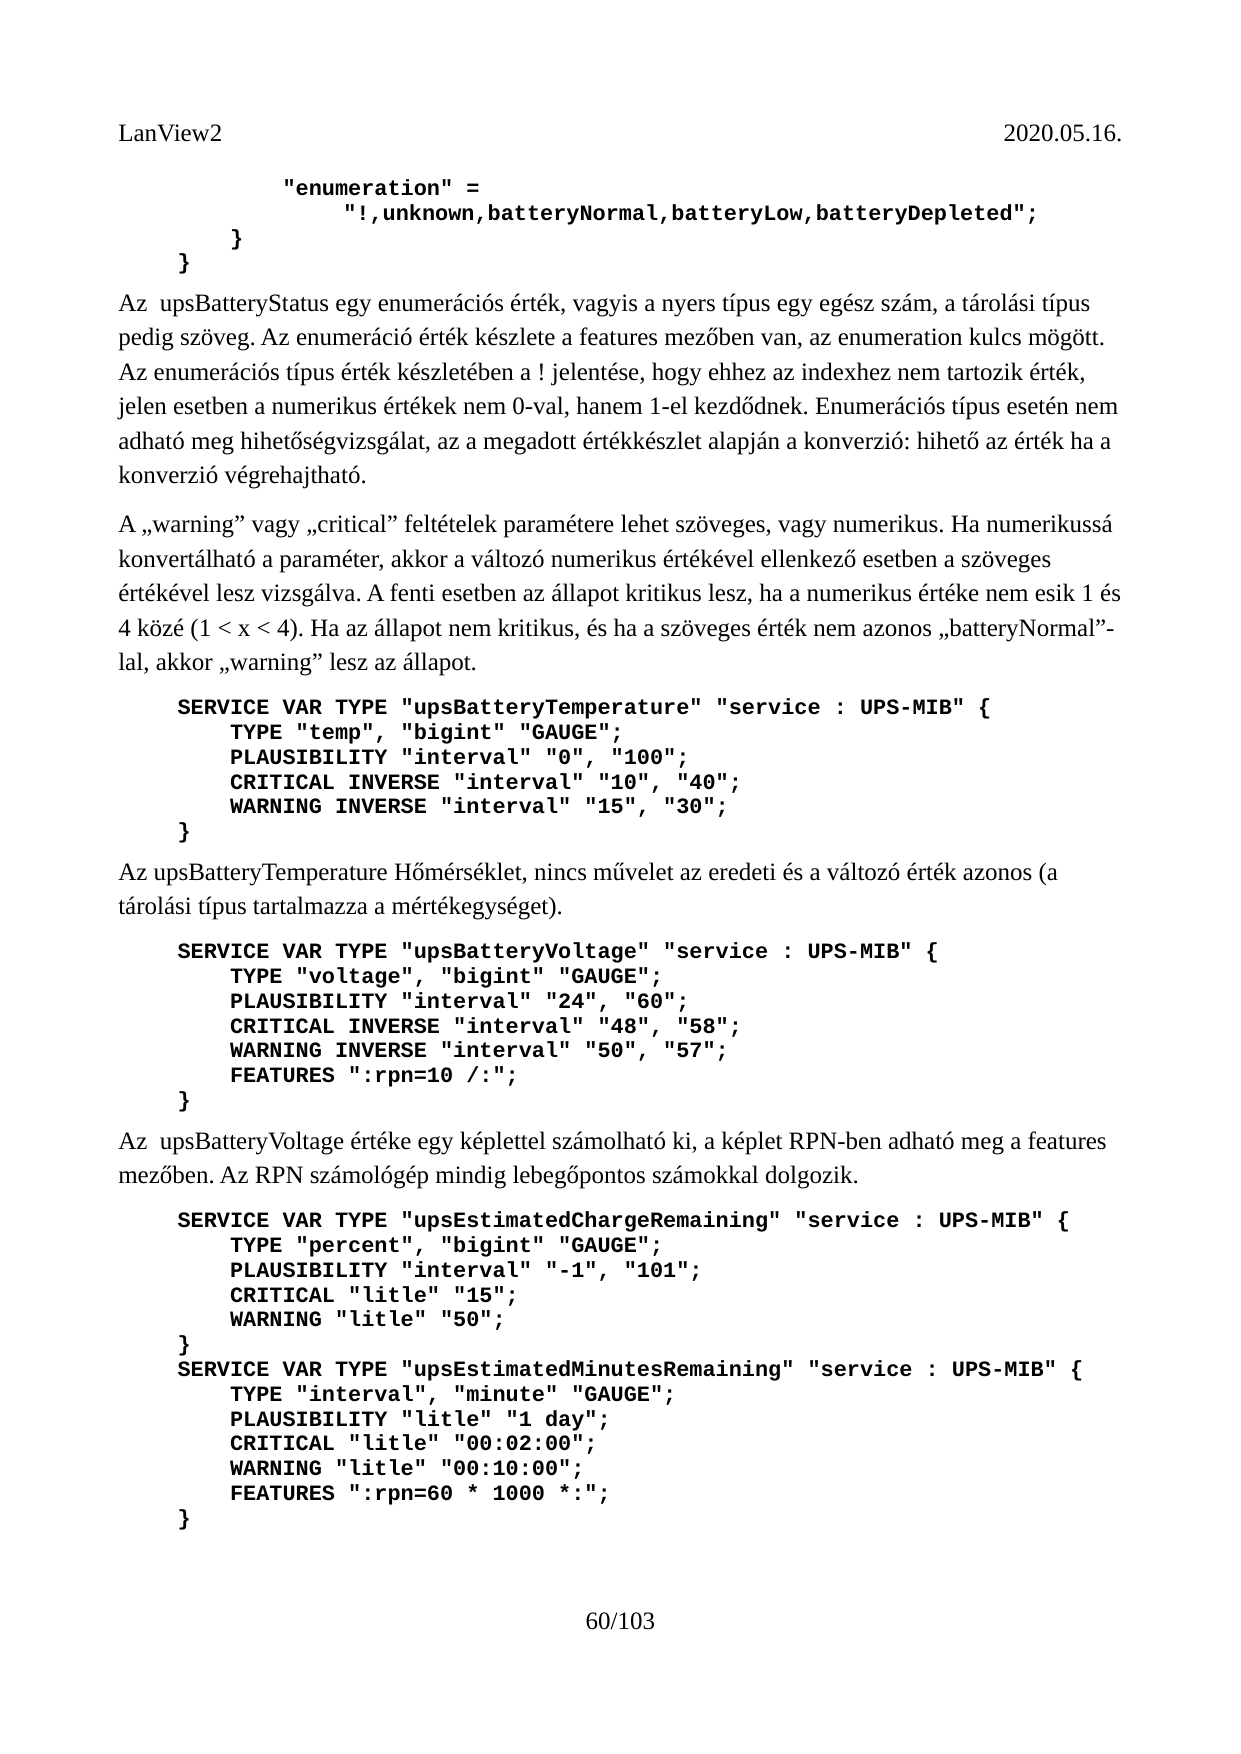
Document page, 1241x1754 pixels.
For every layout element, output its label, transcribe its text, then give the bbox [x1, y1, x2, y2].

text SERVICE VAR TYPE "upsEstimatedChargeRemaining" "service : UPS-MIB" { TYPE "percent", "bigint" "GAUGE"; PLAUSIBILITY "interval" "-1", "101"; CRITICAL "litle" "15"; WARNING "litle" "50"; } SERVICE VAR TYPE "upsEstimatedMinutesRemaining" "service : UPS-MIB" { TYPE "interval", "minute" "GAUGE"; PLAUSIBILITY "litle" "1 day"; CRITICAL "litle" "00:02:00"; WARNING "litle" "00:10:00"; FEATURES ":rpn=60 * 1000 *:"; } [177, 1209, 1122, 1532]
text "enumeration" = "!,unknown,batteryNormal,batteryLow,batteryDepleted"; } } [177, 177, 1122, 276]
text Az upsBatteryTemperature Hőmérséklet, nincs művelet az eredeti és a változó érték azonos (a tárolási típus tartalmazza a mértékegységet). [118, 857, 1122, 920]
text Az upsBatteryVoltage értéke egy képlettel számolható ki, a képlet RPN-ben adható meg a features mezőben. Az RPN számológép mindig lebegőpontos számokkal dolgozik. [118, 1126, 1122, 1189]
text Az upsBatteryStatus egy enumerációs érték, vagyis a nyers típus egy egész szám, a tárolási típus pedig szöveg. Az enumeráció érték készlete a features mezőben van, az enumeration kulcs mögött. Az enumerációs típus érték készletében a ! jelentése, hogy ehhez az indexhez nem tartozik érték, jelen esetben a numerikus értékek nem 0-val, hanem 1-el kezdődnek. Enumerációs típus esetén nem adható meg hihetőségvizsgálat, az a megadott értékkészlet alapján a konverzió: hihető az érték ha a konverzió végrehajtható. [118, 288, 1122, 489]
text SERVICE VAR TYPE "upsBatteryVoltage" "service : UPS-MIB" { TYPE "voltage", "bigint" "GAUGE"; PLAUSIBILITY "interval" "24", "60"; CRITICAL INVERSE "interval" "48", "58"; WARNING INVERSE "interval" "50", "57"; FEATURES ":rpn=10 /:"; } [177, 941, 1122, 1114]
text SERVICE VAR TYPE "upsBatteryTemperature" "service : UPS-MIB" { TYPE "temp", "bigint" "GAUGE"; PLAUSIBILITY "interval" "0", "100"; CRITICAL INVERSE "interval" "10", "40"; WARNING INVERSE "interval" "15", "30"; } [177, 696, 1122, 845]
text A „warning” vagy „critical” feltételek paramétere lehet szöveges, vagy numerikus. Ha numerikussá konvertálható a paraméter, akkor a változó numerikus értékével ellenkező esetben a szöveges értékével lesz vizsgálva. A fenti esetben az állapot kritikus lesz, ha a numerikus értéke nem esik 1 és 4 közé (1 < x < 4). Ha az állapot nem kritikus, és ha a szöveges érték nem azonos „batteryNormal”-lal, akkor „warning” lesz az állapot. [118, 509, 1122, 676]
